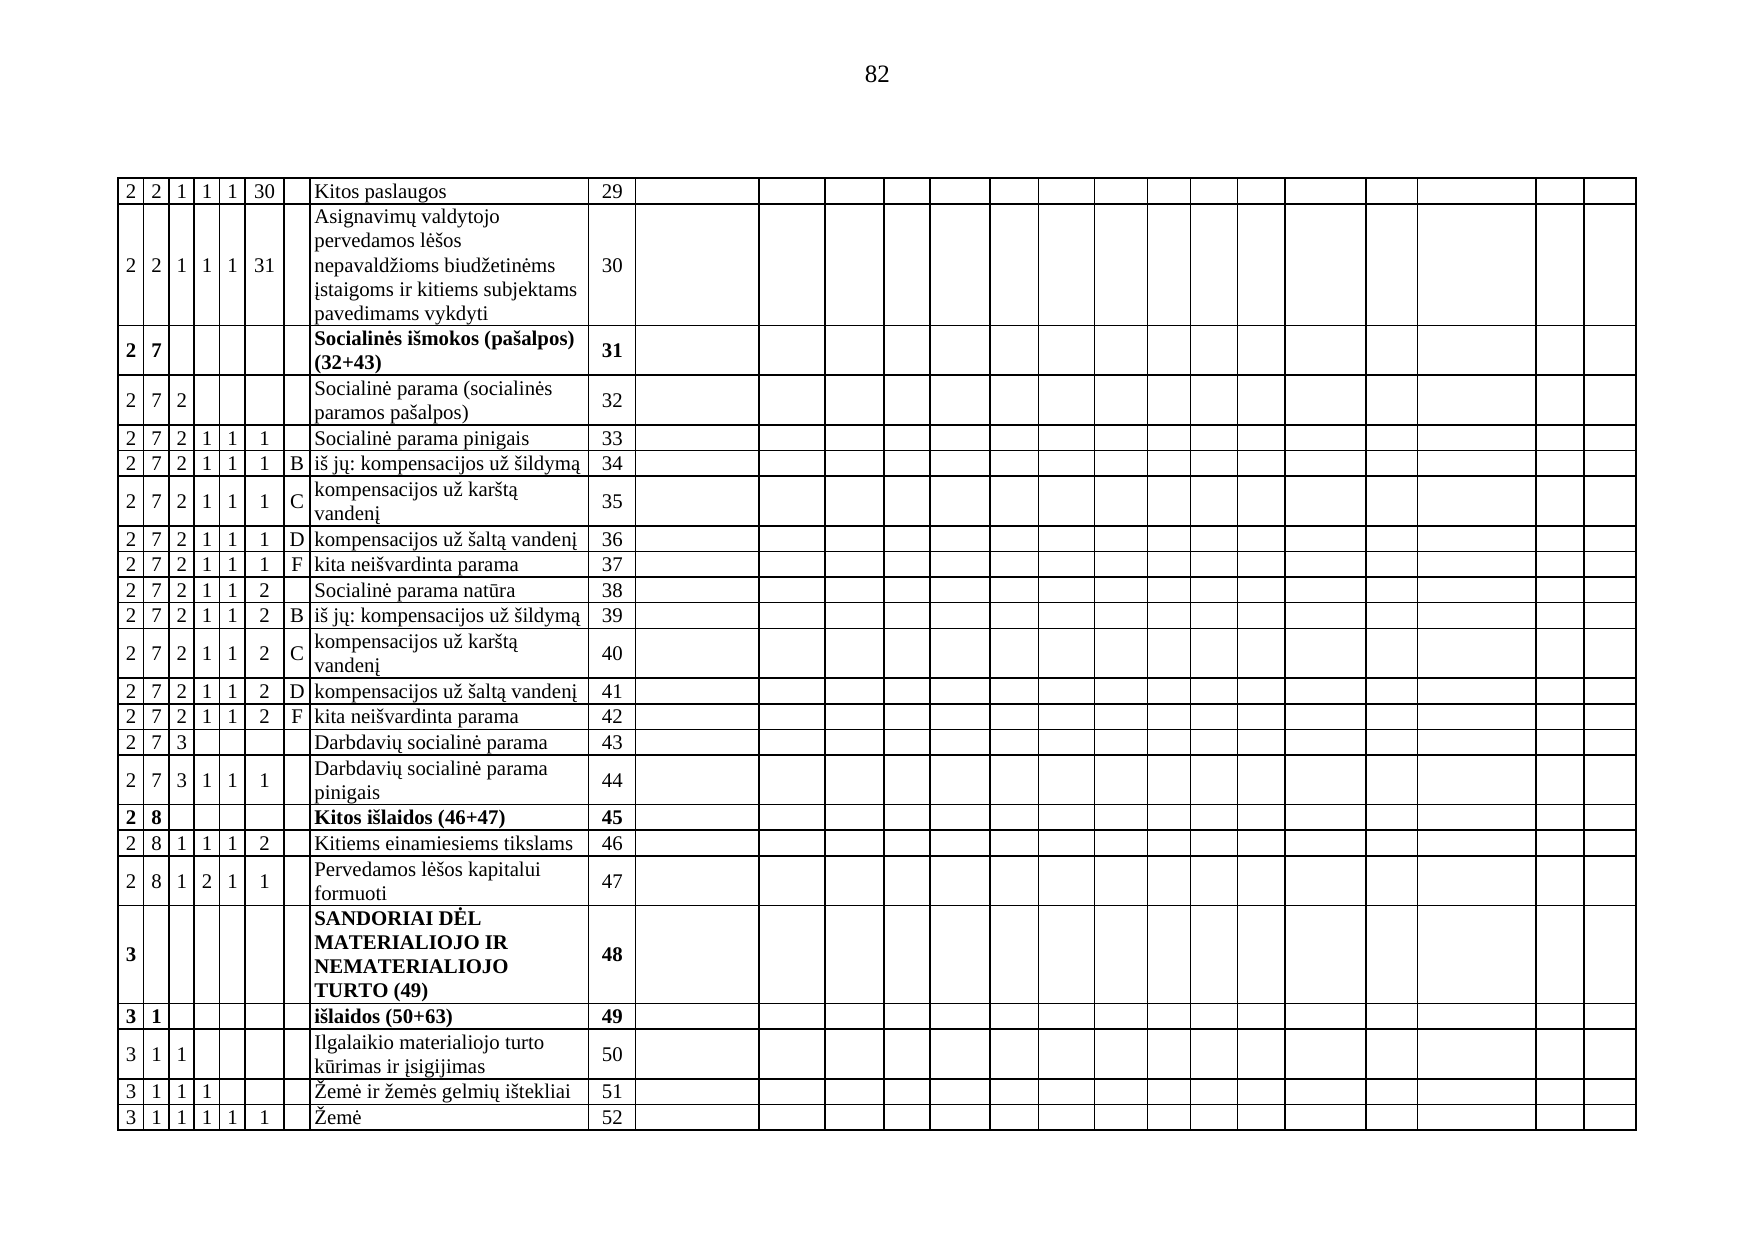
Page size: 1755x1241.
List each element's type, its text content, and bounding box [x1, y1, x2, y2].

table_cell [1039, 805, 1094, 829]
table_cell 1 [144, 1030, 168, 1078]
table_cell [1238, 679, 1284, 703]
table_cell [636, 527, 758, 551]
table_cell [1039, 603, 1094, 627]
table_cell [760, 857, 824, 905]
table_cell [1418, 326, 1535, 374]
table_cell [1095, 1030, 1147, 1078]
table_cell [1418, 705, 1535, 728]
table_cell [1585, 205, 1635, 325]
table_cell [636, 179, 758, 203]
table_cell 2 [170, 578, 193, 602]
table_cell [636, 1105, 758, 1129]
table_cell [1148, 831, 1190, 855]
table_cell 33 [589, 426, 635, 450]
table_cell [1148, 1030, 1190, 1078]
table_cell [1367, 205, 1417, 325]
table_cell [1418, 451, 1535, 475]
table_cell [885, 831, 929, 855]
table_cell [1585, 705, 1635, 728]
table_cell 2 [170, 376, 193, 424]
table_cell [1238, 756, 1284, 804]
table_cell [220, 326, 244, 374]
table_cell [1537, 1080, 1583, 1103]
table_cell [931, 730, 989, 754]
table_cell [1367, 1105, 1417, 1129]
table_cell [826, 679, 883, 703]
table_cell [931, 527, 989, 551]
table_cell 1 [170, 831, 193, 855]
table_cell 1 [170, 1030, 193, 1078]
table_cell išlaidos (50+63) [311, 1004, 588, 1028]
table_cell [760, 705, 824, 728]
table_cell 2 [170, 477, 193, 525]
table_cell [1585, 679, 1635, 703]
table_cell [1191, 857, 1237, 905]
table_cell [991, 426, 1038, 450]
table_cell [760, 578, 824, 602]
table_cell 1 [195, 205, 219, 325]
table_cell [1585, 805, 1635, 829]
table_cell 1 [220, 426, 244, 450]
table_cell 1 [220, 451, 244, 475]
table_cell [760, 603, 824, 627]
table_cell [1148, 679, 1190, 703]
table_cell 3 [170, 756, 193, 804]
table_cell [1095, 451, 1147, 475]
table_cell [760, 805, 824, 829]
table_cell [1537, 527, 1583, 551]
table_cell Darbdavių socialinė parama pinigais [311, 756, 588, 804]
table_cell 1 [195, 527, 219, 551]
table_cell [246, 1004, 283, 1028]
table_cell [1238, 179, 1284, 203]
table_cell [1418, 1080, 1535, 1103]
table_cell [246, 730, 283, 754]
table_cell [1367, 603, 1417, 627]
table_cell [195, 376, 219, 424]
table_cell [1238, 857, 1284, 905]
table_cell 1 [220, 831, 244, 855]
table_cell 45 [589, 805, 635, 829]
table_cell 1 [144, 1004, 168, 1028]
table_cell [1537, 906, 1583, 1002]
table_cell [1191, 831, 1237, 855]
table_cell [285, 831, 309, 855]
table_cell 1 [220, 1105, 244, 1129]
table_cell [1418, 1030, 1535, 1078]
table_cell 8 [144, 805, 168, 829]
table_cell 41 [589, 679, 635, 703]
table_cell [1418, 603, 1535, 627]
table_cell [1148, 906, 1190, 1002]
table_cell 48 [589, 906, 635, 1002]
table_cell [285, 857, 309, 905]
table_cell 51 [589, 1080, 635, 1103]
table_cell 1 [246, 756, 283, 804]
table_cell Asignavimų valdytojo pervedamos lėšos nepavaldžioms biudžetinėms įstaigoms ir kitiems subjektams pavedimams vykdyti [311, 205, 588, 325]
table_cell 3 [170, 730, 193, 754]
table_cell [636, 603, 758, 627]
table_cell [1148, 451, 1190, 475]
table_cell [1039, 179, 1094, 203]
table_cell 1 [195, 477, 219, 525]
table_cell 2 [119, 705, 143, 728]
table_cell 7 [144, 756, 168, 804]
table_cell 43 [589, 730, 635, 754]
table_cell [220, 1004, 244, 1028]
table_cell [991, 326, 1038, 374]
table_cell [1039, 376, 1094, 424]
table_cell [285, 906, 309, 1002]
table_cell 2 [119, 831, 143, 855]
table_cell 8 [144, 831, 168, 855]
table_cell [826, 705, 883, 728]
table_cell [991, 730, 1038, 754]
table_cell [1148, 1105, 1190, 1129]
table_cell [991, 179, 1038, 203]
table_cell [1286, 1080, 1365, 1103]
table_cell Kitos išlaidos (46+47) [311, 805, 588, 829]
table_cell [1537, 552, 1583, 576]
table_cell [1367, 376, 1417, 424]
table_cell [636, 578, 758, 602]
table_cell [1585, 179, 1635, 203]
table_cell [760, 451, 824, 475]
table_cell [1191, 578, 1237, 602]
table_cell SANDORIAI DĖL MATERIALIOJO IR NEMATERIALIOJO TURTO (49) [311, 906, 588, 1002]
table_cell 39 [589, 603, 635, 627]
table_cell [285, 756, 309, 804]
table_cell [1367, 477, 1417, 525]
table_cell [1286, 705, 1365, 728]
table_cell 1 [170, 857, 193, 905]
table_cell 1 [220, 756, 244, 804]
table_cell Kitos paslaugos [311, 179, 588, 203]
table_cell [1286, 1004, 1365, 1028]
table_cell 2 [170, 552, 193, 576]
table_cell [1367, 1004, 1417, 1028]
table_cell [1095, 578, 1147, 602]
table_cell [991, 1080, 1038, 1103]
table_cell [1148, 426, 1190, 450]
table_cell [931, 831, 989, 855]
table_cell [1039, 527, 1094, 551]
table_cell [1286, 831, 1365, 855]
table_cell [885, 205, 929, 325]
table_cell 50 [589, 1030, 635, 1078]
table_cell [1148, 1004, 1190, 1028]
table_cell 1 [246, 857, 283, 905]
table_cell Darbdavių socialinė parama [311, 730, 588, 754]
table_cell [885, 578, 929, 602]
table_cell [1039, 205, 1094, 325]
table_cell 2 [119, 426, 143, 450]
table_cell [1418, 857, 1535, 905]
table_cell C [285, 477, 309, 525]
table_cell [760, 552, 824, 576]
table_cell 3 [119, 1030, 143, 1078]
table_cell 2 [246, 679, 283, 703]
table_cell [931, 857, 989, 905]
table_cell [1148, 756, 1190, 804]
table_cell 7 [144, 477, 168, 525]
table_cell 1 [195, 756, 219, 804]
table_cell F [285, 705, 309, 728]
table_cell D [285, 527, 309, 551]
table_cell [1367, 857, 1417, 905]
table_cell [991, 906, 1038, 1002]
table_cell iš jų: kompensacijos už šildymą [311, 603, 588, 627]
table_cell 49 [589, 1004, 635, 1028]
table_cell 37 [589, 552, 635, 576]
table_cell iš jų: kompensacijos už šildymą [311, 451, 588, 475]
table_cell [1418, 527, 1535, 551]
table_cell [931, 756, 989, 804]
table_cell [1191, 1105, 1237, 1129]
table_cell [1238, 603, 1284, 627]
table_cell [931, 805, 989, 829]
table_cell [636, 1004, 758, 1028]
table_cell [285, 426, 309, 450]
table_cell 7 [144, 326, 168, 374]
table_cell [1418, 578, 1535, 602]
table_cell [1148, 603, 1190, 627]
table_cell 1 [170, 205, 193, 325]
table_cell 1 [195, 629, 219, 677]
table_cell [1367, 629, 1417, 677]
table_cell [1418, 477, 1535, 525]
table_cell [1418, 756, 1535, 804]
table_cell [826, 906, 883, 1002]
table_cell [636, 552, 758, 576]
table_cell [760, 1080, 824, 1103]
table_cell 1 [170, 179, 193, 203]
table_cell [885, 805, 929, 829]
table_cell Pervedamos lėšos kapitalui formuoti [311, 857, 588, 905]
table_cell 2 [195, 857, 219, 905]
table_cell [195, 805, 219, 829]
table_cell [1039, 477, 1094, 525]
table_cell [220, 1030, 244, 1078]
table_cell [1585, 629, 1635, 677]
table_cell [1537, 1030, 1583, 1078]
table_cell 38 [589, 578, 635, 602]
table_cell [1238, 629, 1284, 677]
table_cell [1095, 730, 1147, 754]
table_cell 1 [195, 705, 219, 728]
table_cell [1039, 629, 1094, 677]
table_cell [931, 1030, 989, 1078]
table_cell [1585, 376, 1635, 424]
table_cell 1 [220, 205, 244, 325]
table_cell 1 [195, 1105, 219, 1129]
table_cell [1148, 730, 1190, 754]
table_cell [931, 477, 989, 525]
table_cell [1039, 756, 1094, 804]
table_cell [1039, 705, 1094, 728]
table_cell [1039, 1080, 1094, 1103]
table_cell 1 [246, 426, 283, 450]
table_cell 1 [195, 179, 219, 203]
table_cell [1367, 756, 1417, 804]
table_cell [1238, 1004, 1284, 1028]
table_cell [1286, 552, 1365, 576]
table_cell 1 [220, 527, 244, 551]
table_cell [826, 857, 883, 905]
table_cell [1585, 857, 1635, 905]
table_cell [1039, 1030, 1094, 1078]
table_cell 7 [144, 705, 168, 728]
table_cell kompensacijos už šaltą vandenį [311, 527, 588, 551]
table_cell [1585, 326, 1635, 374]
table_cell [1537, 705, 1583, 728]
table_cell [1039, 857, 1094, 905]
table_cell [1238, 477, 1284, 525]
table_cell 2 [119, 756, 143, 804]
table_cell 32 [589, 376, 635, 424]
table_cell 1 [144, 1105, 168, 1129]
table_cell [1537, 326, 1583, 374]
table_cell [1585, 1080, 1635, 1103]
table_cell 1 [195, 679, 219, 703]
table_cell [1537, 603, 1583, 627]
table_cell [195, 1004, 219, 1028]
table_cell [1367, 451, 1417, 475]
table_cell 1 [195, 578, 219, 602]
table_cell [1418, 831, 1535, 855]
table_cell [1191, 805, 1237, 829]
table_cell [1095, 376, 1147, 424]
table_cell [931, 629, 989, 677]
table_cell [285, 179, 309, 203]
table_cell [760, 629, 824, 677]
table_cell [1286, 179, 1365, 203]
table_cell F [285, 552, 309, 576]
table_cell [760, 1004, 824, 1028]
table_cell 1 [195, 451, 219, 475]
table_cell [931, 451, 989, 475]
table_cell 2 [246, 705, 283, 728]
table_cell [1286, 527, 1365, 551]
table_cell [1286, 426, 1365, 450]
table_cell [195, 326, 219, 374]
table_cell kompensacijos už karštą vandenį [311, 629, 588, 677]
table_cell [1039, 326, 1094, 374]
table_cell C [285, 629, 309, 677]
table_cell [991, 451, 1038, 475]
table_cell [885, 1105, 929, 1129]
table_cell [1418, 426, 1535, 450]
table_cell [636, 205, 758, 325]
table_cell 31 [246, 205, 283, 325]
table_cell [885, 1004, 929, 1028]
table_cell [1286, 1105, 1365, 1129]
table_cell [1585, 426, 1635, 450]
table_cell [885, 326, 929, 374]
table_cell [991, 629, 1038, 677]
table_cell [1148, 205, 1190, 325]
table_cell [1286, 1030, 1365, 1078]
table_cell [826, 805, 883, 829]
table_cell [195, 730, 219, 754]
table_cell 2 [144, 205, 168, 325]
table_cell [991, 805, 1038, 829]
table_cell [170, 805, 193, 829]
table_cell [1537, 679, 1583, 703]
table_cell [1039, 426, 1094, 450]
table_cell [195, 1030, 219, 1078]
table_cell 2 [119, 451, 143, 475]
table_cell [826, 730, 883, 754]
table_cell [991, 527, 1038, 551]
table_cell [1148, 578, 1190, 602]
table_cell 7 [144, 552, 168, 576]
table_cell [636, 857, 758, 905]
table_cell [1418, 205, 1535, 325]
table_cell Ilgalaikio materialiojo turto kūrimas ir įsigijimas [311, 1030, 588, 1078]
table_cell [636, 831, 758, 855]
table_cell [931, 578, 989, 602]
table_cell 40 [589, 629, 635, 677]
table_cell 2 [119, 603, 143, 627]
table_cell [170, 326, 193, 374]
table_cell [1286, 603, 1365, 627]
table_cell [1039, 1105, 1094, 1129]
table_cell [1286, 326, 1365, 374]
table_cell [1286, 578, 1365, 602]
table_cell [1095, 603, 1147, 627]
table_cell 1 [195, 1080, 219, 1103]
table_cell [1238, 205, 1284, 325]
table_cell [1537, 730, 1583, 754]
table_cell [1585, 756, 1635, 804]
table_cell [1095, 857, 1147, 905]
table_cell 2 [119, 527, 143, 551]
table_cell [1148, 805, 1190, 829]
table_cell [1148, 477, 1190, 525]
table_cell [1095, 477, 1147, 525]
table_cell [1367, 805, 1417, 829]
table_cell [1367, 527, 1417, 551]
table_cell [636, 629, 758, 677]
table_cell [246, 376, 283, 424]
table_cell [1537, 805, 1583, 829]
table_cell [220, 906, 244, 1002]
table_cell [1537, 376, 1583, 424]
table_cell [826, 1004, 883, 1028]
table_cell 1 [246, 527, 283, 551]
table_cell [991, 1004, 1038, 1028]
table_cell [1238, 326, 1284, 374]
table_cell [826, 376, 883, 424]
table_cell [885, 179, 929, 203]
table_cell 1 [246, 451, 283, 475]
table_cell [931, 603, 989, 627]
table_cell [1585, 1004, 1635, 1028]
table_cell [1585, 477, 1635, 525]
table_cell 7 [144, 376, 168, 424]
table_cell [1537, 756, 1583, 804]
table_cell [991, 756, 1038, 804]
table_cell Socialinė parama (socialinės paramos pašalpos) [311, 376, 588, 424]
table_cell [1585, 603, 1635, 627]
table_cell [1191, 527, 1237, 551]
table_cell [760, 326, 824, 374]
table_cell 34 [589, 451, 635, 475]
table_cell [285, 1004, 309, 1028]
table_cell [1418, 179, 1535, 203]
table_cell [1367, 426, 1417, 450]
table_cell [1418, 1105, 1535, 1129]
table_cell [1191, 603, 1237, 627]
table_cell [991, 205, 1038, 325]
table_cell [1286, 730, 1365, 754]
table_cell [636, 730, 758, 754]
table_cell [885, 603, 929, 627]
table_cell [1585, 831, 1635, 855]
table_cell [931, 179, 989, 203]
table_cell [636, 805, 758, 829]
table_cell [760, 426, 824, 450]
table_cell Kitiems einamiesiems tikslams [311, 831, 588, 855]
table_cell [1286, 906, 1365, 1002]
table_cell 46 [589, 831, 635, 855]
table_cell [826, 205, 883, 325]
table_cell [1367, 831, 1417, 855]
table_cell 2 [246, 603, 283, 627]
table_cell B [285, 603, 309, 627]
table_cell [1537, 451, 1583, 475]
table_cell 30 [589, 205, 635, 325]
table_cell [826, 451, 883, 475]
table_cell [885, 477, 929, 525]
table_cell 31 [589, 326, 635, 374]
table_cell [931, 906, 989, 1002]
table_cell 2 [170, 527, 193, 551]
table_cell [1095, 906, 1147, 1002]
table_cell [1367, 1080, 1417, 1103]
table_cell 1 [195, 831, 219, 855]
table_cell 52 [589, 1105, 635, 1129]
table_cell [1095, 1105, 1147, 1129]
table_cell [826, 179, 883, 203]
table_cell [220, 376, 244, 424]
table_cell 2 [246, 578, 283, 602]
table_cell [1148, 179, 1190, 203]
table_cell [1367, 578, 1417, 602]
table_cell [885, 629, 929, 677]
table_cell [1286, 477, 1365, 525]
table_cell [760, 679, 824, 703]
table_cell [991, 1105, 1038, 1129]
table_cell [885, 1080, 929, 1103]
table_cell 2 [144, 179, 168, 203]
table_cell [885, 1030, 929, 1078]
table_cell [1286, 451, 1365, 475]
table_cell [760, 205, 824, 325]
table_cell [826, 1080, 883, 1103]
table_cell [760, 831, 824, 855]
table_cell 7 [144, 527, 168, 551]
table_cell [1418, 679, 1535, 703]
table_cell 1 [220, 705, 244, 728]
table_cell [636, 705, 758, 728]
table_cell [1286, 376, 1365, 424]
table_cell [1095, 326, 1147, 374]
table_cell [1095, 831, 1147, 855]
table_cell [1367, 679, 1417, 703]
table_cell 1 [170, 1080, 193, 1103]
table_cell [144, 906, 168, 1002]
table_cell [991, 376, 1038, 424]
table_cell [1095, 705, 1147, 728]
table_cell [1585, 906, 1635, 1002]
table_cell [931, 426, 989, 450]
table_cell [246, 906, 283, 1002]
table_cell [1238, 527, 1284, 551]
table_cell 2 [119, 578, 143, 602]
table_cell [1238, 426, 1284, 450]
table_cell [1039, 679, 1094, 703]
table_cell 2 [119, 477, 143, 525]
table_cell [1191, 1030, 1237, 1078]
table_cell 7 [144, 629, 168, 677]
table_cell 2 [170, 603, 193, 627]
table_cell 2 [119, 179, 143, 203]
table_cell [931, 1004, 989, 1028]
table_cell [1585, 552, 1635, 576]
table_cell [285, 1105, 309, 1129]
table_cell [1039, 730, 1094, 754]
table_cell [885, 451, 929, 475]
table_cell 1 [220, 679, 244, 703]
table_cell [220, 1080, 244, 1103]
table_cell [826, 477, 883, 525]
table_cell 7 [144, 578, 168, 602]
table_cell [1367, 552, 1417, 576]
table_cell [991, 603, 1038, 627]
table_cell [636, 679, 758, 703]
table_cell [1585, 527, 1635, 551]
table_cell [885, 426, 929, 450]
table_cell [246, 805, 283, 829]
table_cell kita neišvardinta parama [311, 705, 588, 728]
table_cell [220, 730, 244, 754]
table_cell [760, 1030, 824, 1078]
table_cell [1095, 552, 1147, 576]
table_cell 3 [119, 1080, 143, 1103]
table_cell Socialinės išmokos (pašalpos) (32+43) [311, 326, 588, 374]
table_cell [246, 1030, 283, 1078]
table_cell 8 [144, 857, 168, 905]
table_cell [285, 326, 309, 374]
table_cell [1585, 1030, 1635, 1078]
table_cell [170, 1004, 193, 1028]
table_cell 2 [119, 326, 143, 374]
table_cell [826, 756, 883, 804]
table_cell [1148, 1080, 1190, 1103]
table_cell [826, 552, 883, 576]
table_cell [1537, 629, 1583, 677]
table_cell 1 [246, 552, 283, 576]
table_cell [1148, 629, 1190, 677]
table_cell [1585, 730, 1635, 754]
table_cell [931, 1080, 989, 1103]
table_cell [1238, 705, 1284, 728]
table_cell [1191, 376, 1237, 424]
table_cell D [285, 679, 309, 703]
table_cell [931, 705, 989, 728]
table_cell [931, 376, 989, 424]
table_cell [826, 527, 883, 551]
table_cell [1537, 426, 1583, 450]
table_cell [1238, 552, 1284, 576]
table_cell 1 [195, 426, 219, 450]
table_cell Žemė [311, 1105, 588, 1129]
table_cell 2 [119, 679, 143, 703]
table_cell 7 [144, 679, 168, 703]
table_cell [1286, 629, 1365, 677]
table_cell [1238, 376, 1284, 424]
table_cell [285, 205, 309, 325]
table_cell [1148, 857, 1190, 905]
table_cell 1 [246, 477, 283, 525]
table_cell [1191, 477, 1237, 525]
table_cell [931, 679, 989, 703]
table_cell [1191, 179, 1237, 203]
table_cell [1191, 730, 1237, 754]
table_cell [1191, 552, 1237, 576]
table_cell [1191, 629, 1237, 677]
table_cell 44 [589, 756, 635, 804]
table_cell [1286, 205, 1365, 325]
table_cell [760, 730, 824, 754]
table_cell [885, 552, 929, 576]
table_cell [826, 426, 883, 450]
table_cell [285, 730, 309, 754]
table_cell [636, 1030, 758, 1078]
table_cell [1039, 831, 1094, 855]
table_cell [1191, 326, 1237, 374]
table_cell [1238, 578, 1284, 602]
table_cell [195, 906, 219, 1002]
table_cell 2 [170, 629, 193, 677]
table_cell [760, 376, 824, 424]
table_cell 2 [119, 205, 143, 325]
table_cell kita neišvardinta parama [311, 552, 588, 576]
table_cell [636, 451, 758, 475]
table_cell [760, 527, 824, 551]
table_cell [1148, 552, 1190, 576]
table_cell 7 [144, 451, 168, 475]
table_cell [1238, 1105, 1284, 1129]
table_cell [931, 205, 989, 325]
table_cell 7 [144, 426, 168, 450]
table_cell 2 [246, 831, 283, 855]
table_cell [1191, 205, 1237, 325]
table_cell [826, 831, 883, 855]
table_cell [1537, 477, 1583, 525]
table_cell 2 [119, 629, 143, 677]
table_cell [1537, 857, 1583, 905]
table_cell [1418, 1004, 1535, 1028]
table_cell [1095, 1080, 1147, 1103]
table_cell 36 [589, 527, 635, 551]
table_cell [1238, 906, 1284, 1002]
table_cell [1095, 426, 1147, 450]
table_cell [636, 906, 758, 1002]
table_cell 1 [195, 552, 219, 576]
table_cell 1 [220, 552, 244, 576]
table_cell [1191, 679, 1237, 703]
table_cell [885, 679, 929, 703]
table_cell 1 [220, 477, 244, 525]
table_cell 2 [170, 705, 193, 728]
table_cell [826, 578, 883, 602]
table_cell [285, 1030, 309, 1078]
table_cell 2 [119, 552, 143, 576]
table_cell [1191, 426, 1237, 450]
table_cell [1039, 578, 1094, 602]
table_cell 2 [170, 451, 193, 475]
table_cell [826, 1105, 883, 1129]
table_cell [246, 326, 283, 374]
table_cell [1418, 805, 1535, 829]
table_cell [1191, 1080, 1237, 1103]
table_cell [1367, 730, 1417, 754]
table_cell [1537, 1004, 1583, 1028]
table_cell [991, 857, 1038, 905]
table_cell [1286, 679, 1365, 703]
table_cell [1537, 831, 1583, 855]
table_cell [1537, 179, 1583, 203]
table_cell [1418, 629, 1535, 677]
table_cell 2 [119, 805, 143, 829]
table_cell [636, 1080, 758, 1103]
table_cell [1039, 451, 1094, 475]
table_cell [1537, 1105, 1583, 1129]
table_cell 42 [589, 705, 635, 728]
table_cell B [285, 451, 309, 475]
table_cell [636, 326, 758, 374]
table_cell [1191, 756, 1237, 804]
table_cell 7 [144, 603, 168, 627]
table_cell [991, 578, 1038, 602]
table_cell 1 [220, 857, 244, 905]
table_cell [636, 426, 758, 450]
table_cell [991, 552, 1038, 576]
table_cell [1286, 756, 1365, 804]
table_cell [885, 756, 929, 804]
table_cell [636, 756, 758, 804]
table_cell [285, 805, 309, 829]
table_cell [760, 179, 824, 203]
table_cell [1095, 756, 1147, 804]
table_cell [826, 603, 883, 627]
table_cell [1418, 552, 1535, 576]
table_cell [1191, 906, 1237, 1002]
table_cell [1537, 205, 1583, 325]
table_cell 1 [246, 1105, 283, 1129]
table_cell 3 [119, 1105, 143, 1129]
table_cell 30 [246, 179, 283, 203]
table_cell Žemė ir žemės gelmių ištekliai [311, 1080, 588, 1103]
table_cell [1585, 578, 1635, 602]
table_cell 1 [220, 179, 244, 203]
table_cell [1286, 805, 1365, 829]
table_cell [1148, 376, 1190, 424]
table_cell 1 [220, 603, 244, 627]
table_cell [885, 527, 929, 551]
table_cell [885, 705, 929, 728]
table_cell [885, 730, 929, 754]
table_cell kompensacijos už šaltą vandenį [311, 679, 588, 703]
table_cell 1 [170, 1105, 193, 1129]
table_cell 35 [589, 477, 635, 525]
table_cell [885, 906, 929, 1002]
table_cell [1585, 1105, 1635, 1129]
table_cell [220, 805, 244, 829]
table_cell [1367, 906, 1417, 1002]
table_cell kompensacijos už karštą vandenį [311, 477, 588, 525]
table_cell [1095, 629, 1147, 677]
table_cell [1191, 1004, 1237, 1028]
table_cell 2 [170, 426, 193, 450]
table_cell [1039, 1004, 1094, 1028]
table_cell [1148, 527, 1190, 551]
table_cell [1095, 527, 1147, 551]
table_cell [1418, 730, 1535, 754]
table_cell 2 [119, 376, 143, 424]
table_cell [991, 477, 1038, 525]
table_cell 1 [220, 578, 244, 602]
table_cell [991, 679, 1038, 703]
table_cell [1238, 1080, 1284, 1103]
table_cell 1 [144, 1080, 168, 1103]
table_cell [246, 1080, 283, 1103]
table_cell 2 [119, 857, 143, 905]
table_cell [1585, 451, 1635, 475]
table_cell [1367, 1030, 1417, 1078]
table_cell [931, 552, 989, 576]
table_cell [885, 376, 929, 424]
table_cell [1418, 906, 1535, 1002]
table_cell [1367, 179, 1417, 203]
table_cell 3 [119, 906, 143, 1002]
table_cell [1191, 451, 1237, 475]
table_cell [1148, 326, 1190, 374]
table_cell [1238, 730, 1284, 754]
table_cell 1 [195, 603, 219, 627]
table_cell [285, 1080, 309, 1103]
table_cell [991, 705, 1038, 728]
table_cell 3 [119, 1004, 143, 1028]
table_cell [760, 477, 824, 525]
table_cell [1095, 1004, 1147, 1028]
table_cell [1095, 205, 1147, 325]
table_cell [1418, 376, 1535, 424]
table_cell [1095, 805, 1147, 829]
table_cell [1238, 1030, 1284, 1078]
table_cell 2 [246, 629, 283, 677]
table_cell [931, 326, 989, 374]
table_cell [991, 1030, 1038, 1078]
table_cell [1095, 179, 1147, 203]
table_cell [285, 376, 309, 424]
table_cell [760, 906, 824, 1002]
table_cell [1238, 831, 1284, 855]
table_cell [1148, 705, 1190, 728]
table_cell 29 [589, 179, 635, 203]
table_cell [885, 857, 929, 905]
table_cell [760, 1105, 824, 1129]
table_cell [1238, 451, 1284, 475]
table_cell Socialinė parama natūra [311, 578, 588, 602]
table_cell [285, 578, 309, 602]
table_cell Socialinė parama pinigais [311, 426, 588, 450]
table_cell 47 [589, 857, 635, 905]
table_cell [760, 756, 824, 804]
table_cell [931, 1105, 989, 1129]
table_cell [1238, 805, 1284, 829]
table_cell [636, 477, 758, 525]
table_cell [1367, 705, 1417, 728]
table_cell [826, 629, 883, 677]
table_cell [826, 326, 883, 374]
table_cell [170, 906, 193, 1002]
table_cell 2 [170, 679, 193, 703]
table_cell [1367, 326, 1417, 374]
table_cell [1537, 578, 1583, 602]
table_cell [1039, 906, 1094, 1002]
table_cell [1286, 857, 1365, 905]
table_cell [636, 376, 758, 424]
table_cell 7 [144, 730, 168, 754]
table_cell [1191, 705, 1237, 728]
table_cell 2 [119, 730, 143, 754]
table_cell [1039, 552, 1094, 576]
table_cell 1 [220, 629, 244, 677]
table_cell [1095, 679, 1147, 703]
table_cell [991, 831, 1038, 855]
table_cell [826, 1030, 883, 1078]
